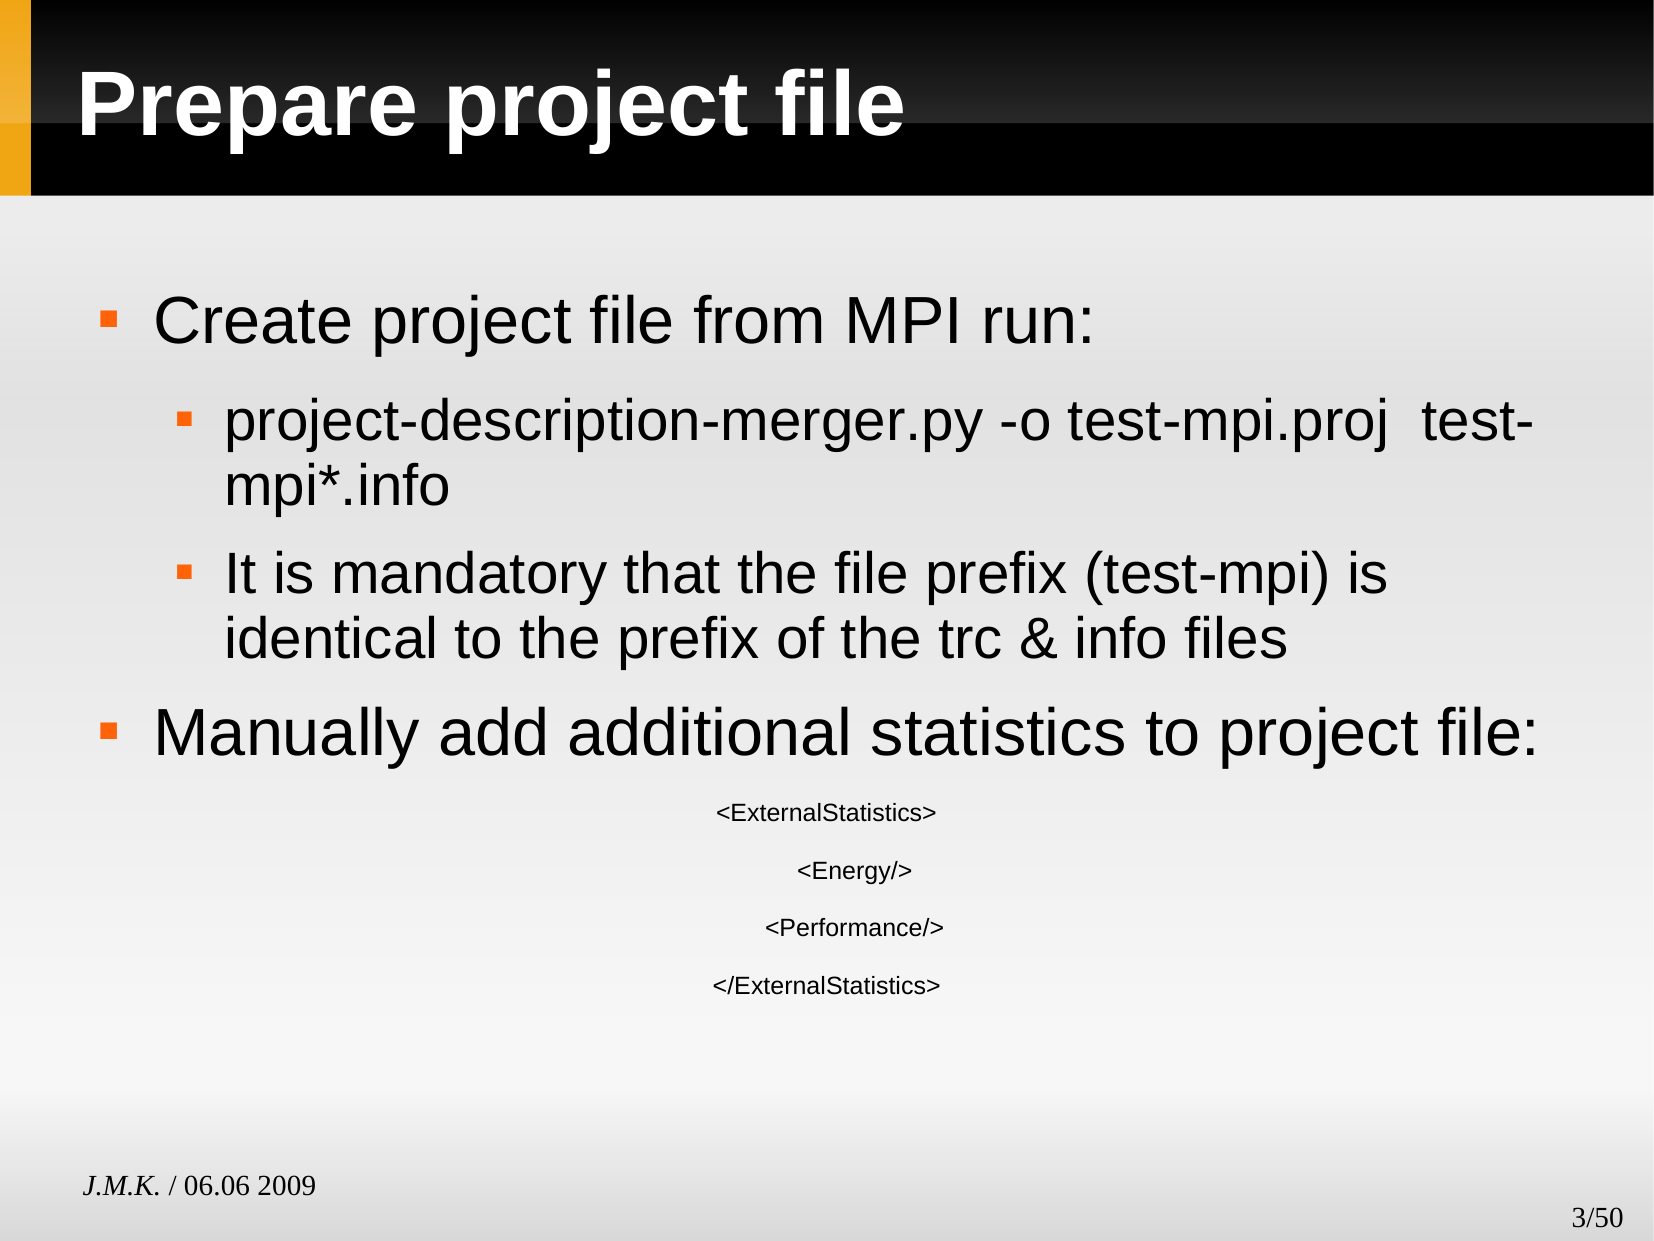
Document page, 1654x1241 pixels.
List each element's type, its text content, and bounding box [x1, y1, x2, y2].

list Create project file from MPI run: project-description-merger.py -o test-mpi.proj test-mpi*.info It is mandatory that the file prefix (test-mpi) is identical to the prefix of the trc & info files Manually add additional statistics to project file: <ExternalStatistics> <Energy/> <Performance/> </ExternalStatistics> [82, 283, 1571, 1102]
picture [0, 0, 1654, 1241]
title Prepare project file [76, 0, 1565, 208]
